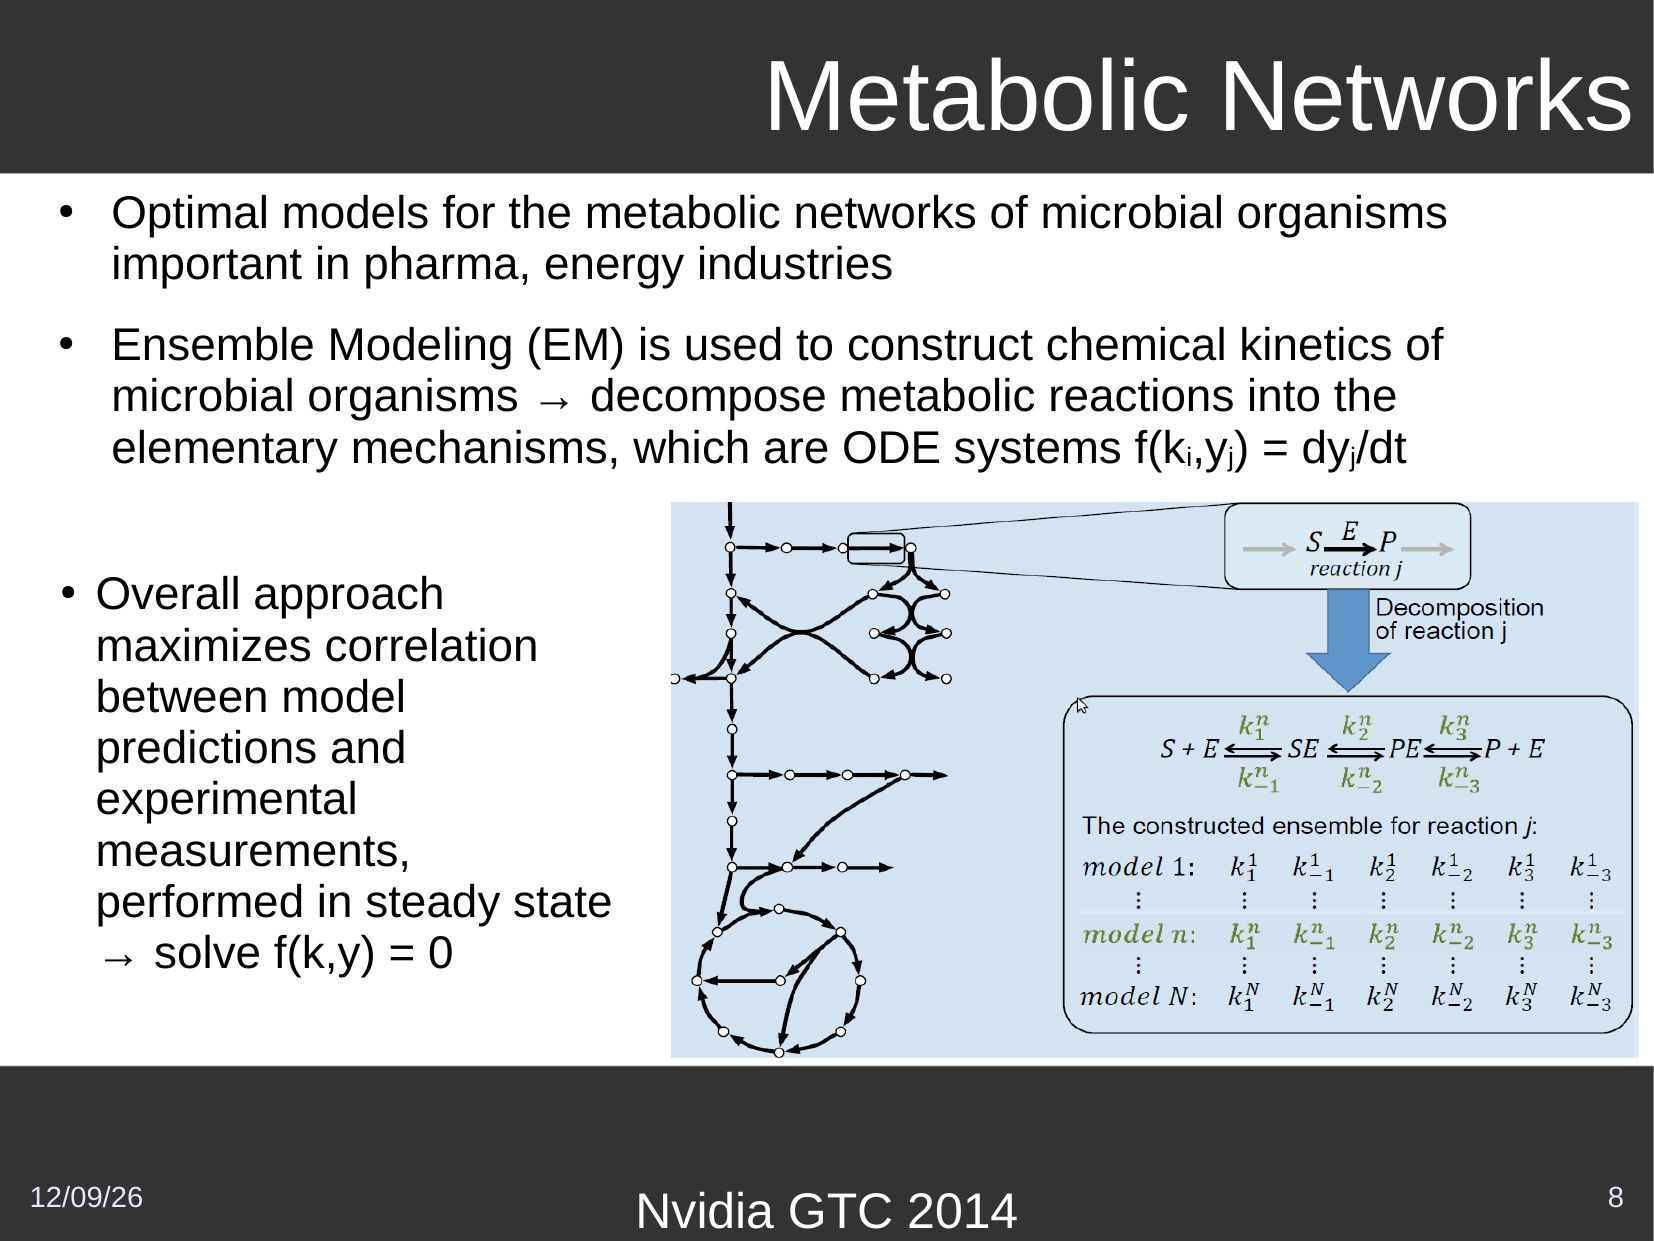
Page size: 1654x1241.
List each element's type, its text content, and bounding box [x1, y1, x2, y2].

title Metabolic Networks [40, 11, 1636, 181]
list Optimal models for the metabolic networks of microbial organisms important in pharma, energy industries Ensemble Modeling (EM) is used to construct chemical kinetics of microbial organisms → decompose metabolic reactions into the elementary mechanisms, which are ODE systems f(ki,yj) = dyj/dt [40, 187, 1636, 907]
picture [0, 0, 1654, 1241]
text_box Nvidia GTC 2014 [29, 1182, 1625, 1239]
text_box Overall approach maximizes correlation between model predictions and experimental measurements, performed in steady state → solve f(k,y) = 0 [45, 560, 646, 986]
